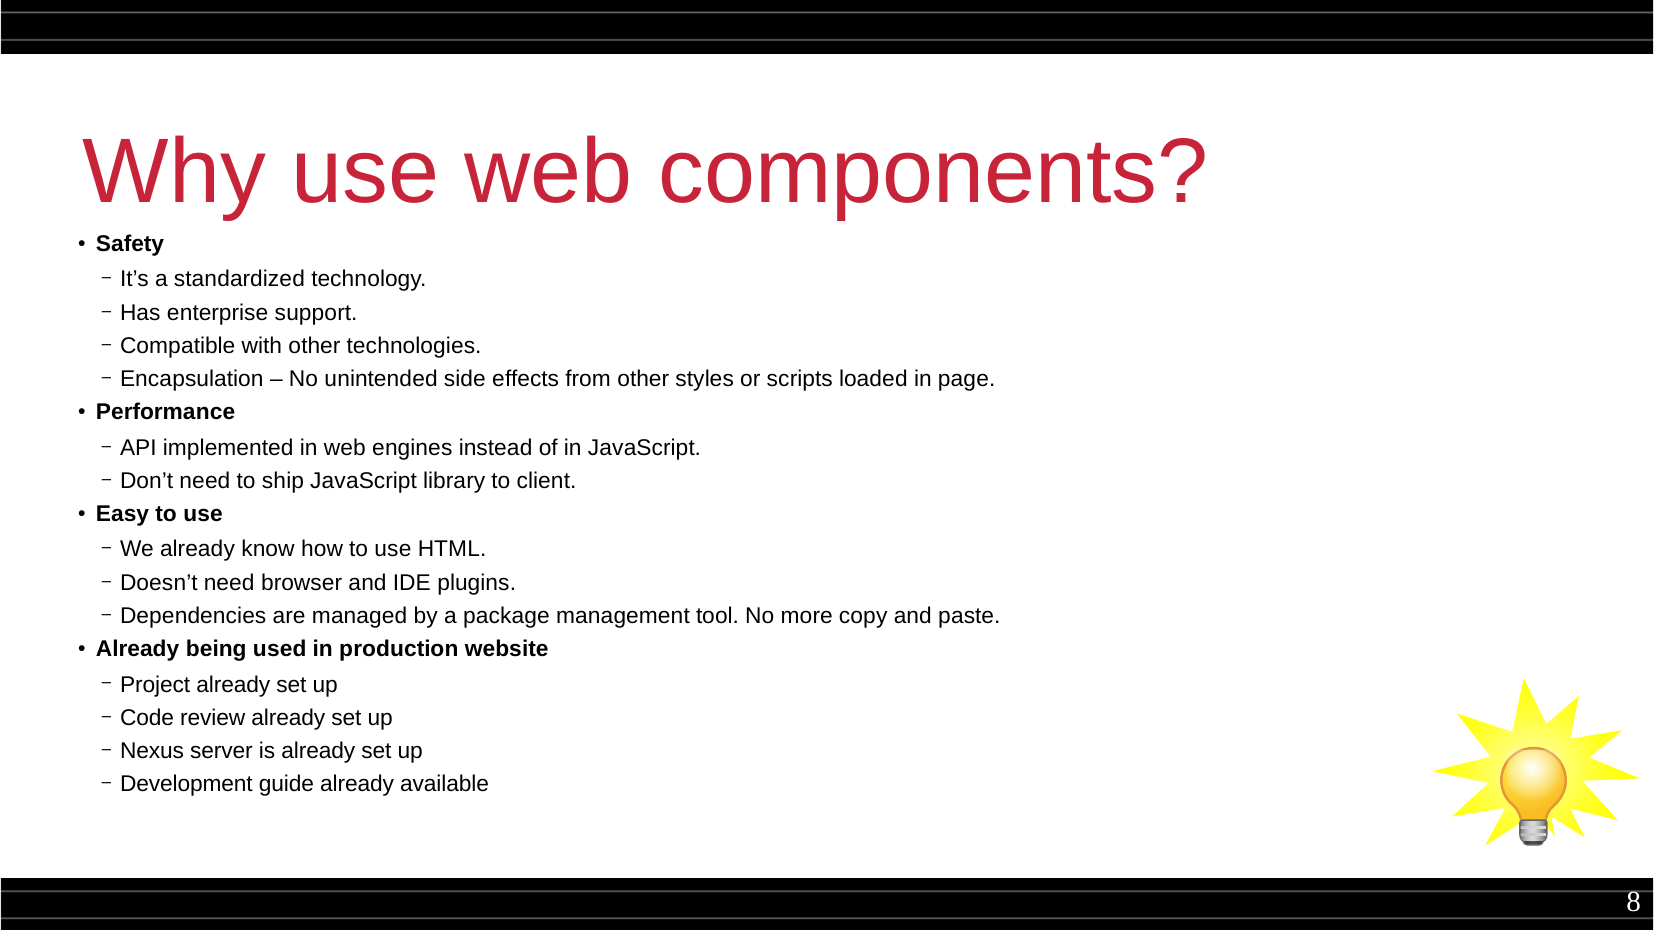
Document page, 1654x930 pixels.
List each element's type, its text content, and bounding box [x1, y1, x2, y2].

title Why use web components? [82, 92, 1571, 248]
picture [0, 644, 1654, 930]
list Safety It’s a standardized technology. Has enterprise support. Compatible with other technologies. Encapsulation – No unintended side effects from other styles or scripts loaded in page. Performance API implemented in web engines instead of in JavaScript. Don’t need to ship JavaScript library to client. Easy to use We already know how to use HTML. Doesn’t need browser and IDE plugins. Dependencies are managed by a package management tool. No more copy and paste. Already being used in production website Project already set up Code review already set up Nexus server is already set up Development guide already available [71, 231, 1560, 810]
picture [0, 0, 1654, 54]
